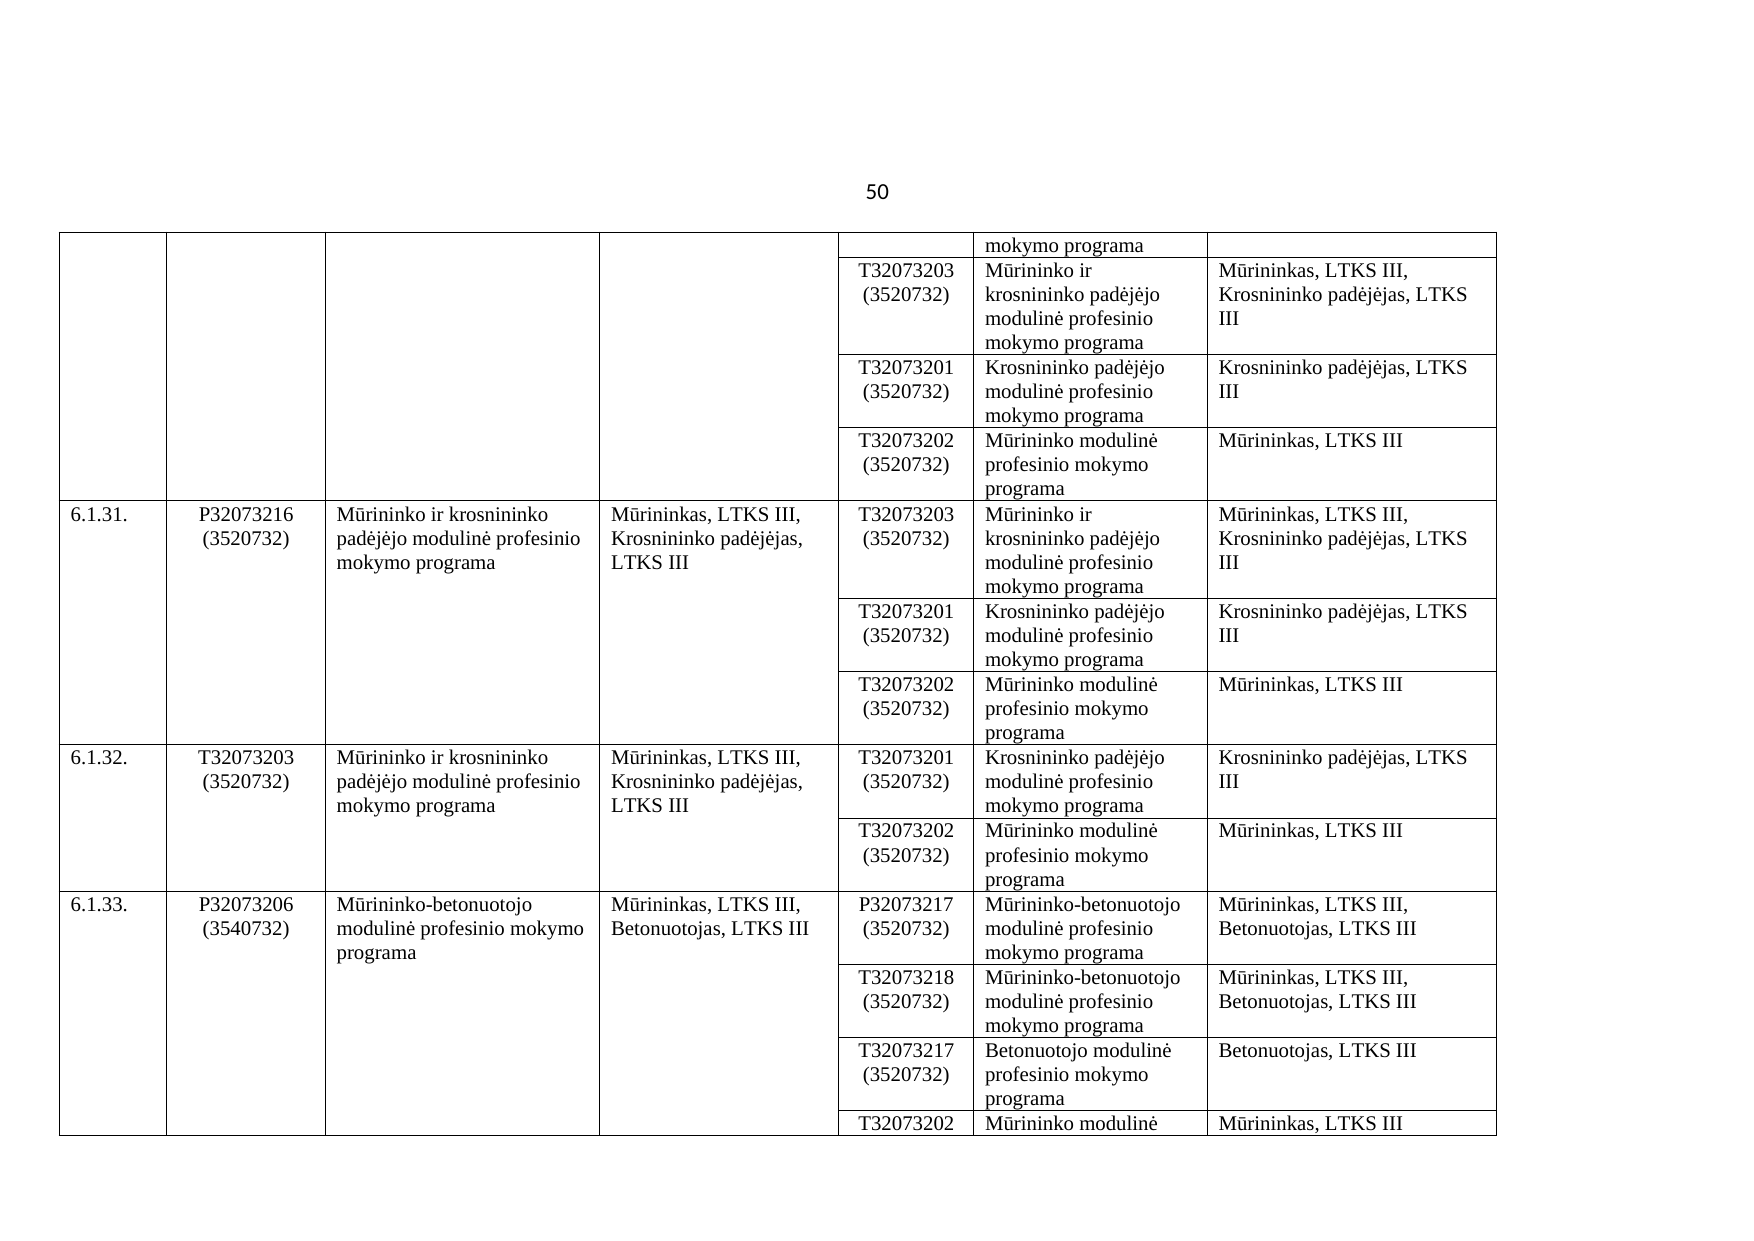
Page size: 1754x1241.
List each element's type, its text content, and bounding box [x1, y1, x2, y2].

table_cell P32073216 (3520732) [167, 501, 325, 744]
table_cell Mūrininkas, LTKS III [1208, 672, 1496, 744]
table_cell Mūrininko modulinė profesinio mokymo programa [974, 672, 1207, 744]
table_cell T32073202 (3520732) [839, 819, 973, 891]
table_cell P32073206 (3540732) [167, 892, 325, 1135]
table_cell [839, 233, 973, 257]
table_cell T32073202 [839, 1111, 973, 1135]
table_cell Mūrininkas, LTKS III, Betonuotojas, LTKS III [600, 892, 838, 1135]
table_cell Krosnininko padėjėjo modulinė profesinio mokymo programa [974, 599, 1207, 671]
table_cell Krosnininko padėjėjas, LTKS III [1208, 599, 1496, 671]
table_cell T32073203 (3520732) [839, 501, 973, 598]
table_cell Mūrininko ir krosnininko padėjėjo modulinė profesinio mokymo programa [974, 501, 1207, 598]
table_cell [167, 233, 325, 500]
table_cell T32073201 (3520732) [839, 599, 973, 671]
table_cell 6.1.33. [60, 892, 166, 1135]
table_cell [600, 233, 838, 500]
table_cell Mūrininkas, LTKS III, Betonuotojas, LTKS III [1208, 965, 1496, 1037]
table_cell Mūrininkas, LTKS III [1208, 819, 1496, 891]
table_cell Krosnininko padėjėjo modulinė profesinio mokymo programa [974, 355, 1207, 427]
table_cell Mūrininkas, LTKS III, Krosnininko padėjėjas, LTKS III [600, 745, 838, 891]
table_cell T32073218 (3520732) [839, 965, 973, 1037]
table_cell 6.1.31. [60, 501, 166, 744]
table_cell Mūrininko ir krosnininko padėjėjo modulinė profesinio mokymo programa [974, 258, 1207, 354]
table_cell Mūrininko ir krosnininko padėjėjo modulinė profesinio mokymo programa [326, 745, 599, 891]
table_cell Mūrininkas, LTKS III, Betonuotojas, LTKS III [1208, 892, 1496, 964]
table_cell Mūrininko-betonuotojo modulinė profesinio mokymo programa [974, 965, 1207, 1037]
table_cell Mūrininkas, LTKS III, Krosnininko padėjėjas, LTKS III [1208, 501, 1496, 598]
table_cell Mūrininkas, LTKS III [1208, 428, 1496, 500]
table_cell [1208, 233, 1496, 257]
table_cell T32073217 (3520732) [839, 1038, 973, 1110]
table_cell Mūrininko-betonuotojo modulinė profesinio mokymo programa [326, 892, 599, 1135]
table_cell Mūrininko-betonuotojo modulinė profesinio mokymo programa [974, 892, 1207, 964]
table_cell T32073203 (3520732) [839, 258, 973, 354]
table_cell T32073203 (3520732) [167, 745, 325, 891]
table_cell Mūrininko modulinė [974, 1111, 1207, 1135]
table_cell T32073201 (3520732) [839, 355, 973, 427]
table_cell 6.1.32. [60, 745, 166, 891]
table_cell Betonuotojo modulinė profesinio mokymo programa [974, 1038, 1207, 1110]
table_cell T32073202 (3520732) [839, 428, 973, 500]
table_cell Mūrininko ir krosnininko padėjėjo modulinė profesinio mokymo programa [326, 501, 599, 744]
table_cell P32073217 (3520732) [839, 892, 973, 964]
table_cell Betonuotojas, LTKS III [1208, 1038, 1496, 1110]
table_cell T32073201 (3520732) [839, 745, 973, 817]
table_cell Krosnininko padėjėjo modulinė profesinio mokymo programa [974, 745, 1207, 817]
table_cell Krosnininko padėjėjas, LTKS III [1208, 745, 1496, 817]
table_cell Mūrininkas, LTKS III, Krosnininko padėjėjas, LTKS III [600, 501, 838, 744]
table_cell Mūrininkas, LTKS III [1208, 1111, 1496, 1135]
table_cell mokymo programa [974, 233, 1207, 257]
table_cell Mūrininko modulinė profesinio mokymo programa [974, 428, 1207, 500]
table_cell [326, 233, 599, 500]
table_cell Mūrininkas, LTKS III, Krosnininko padėjėjas, LTKS III [1208, 258, 1496, 354]
table_cell Mūrininko modulinė profesinio mokymo programa [974, 819, 1207, 891]
table_cell Krosnininko padėjėjas, LTKS III [1208, 355, 1496, 427]
table_cell T32073202 (3520732) [839, 672, 973, 744]
table_cell [60, 233, 166, 500]
